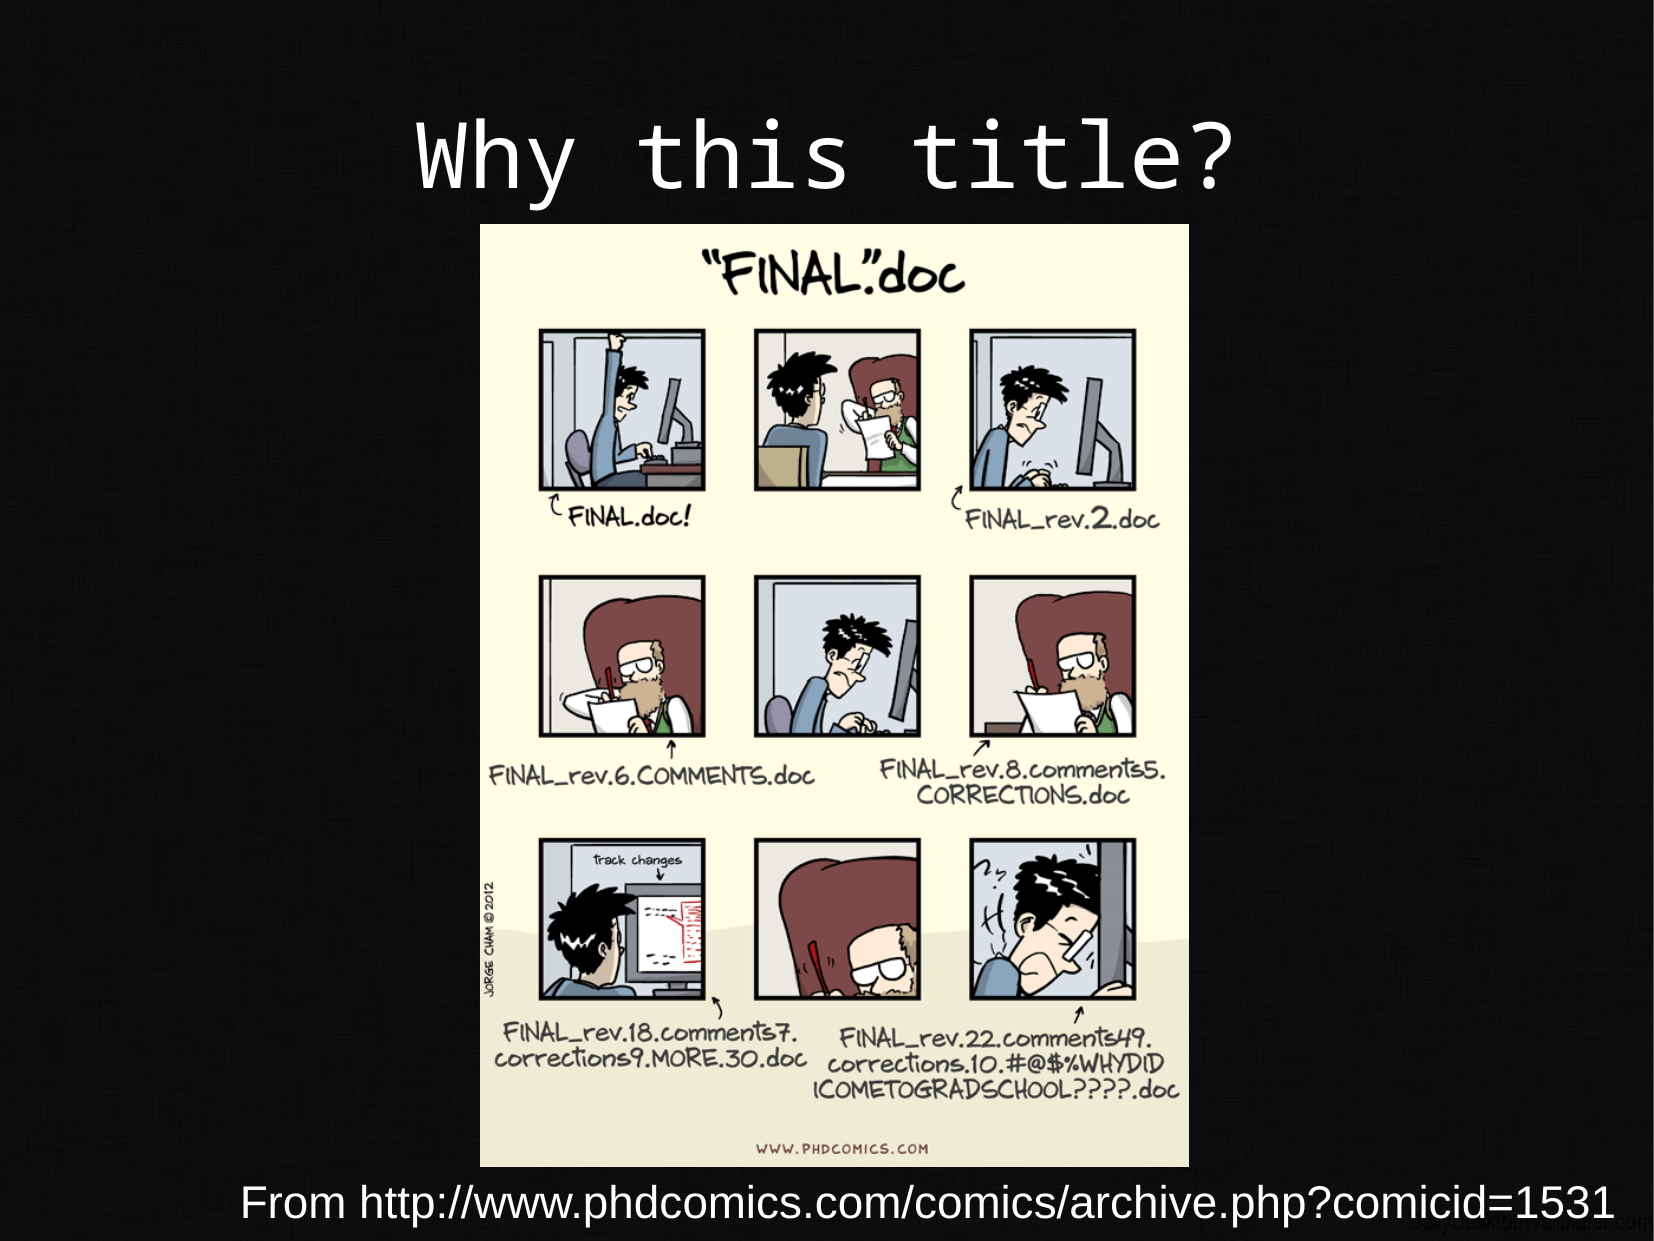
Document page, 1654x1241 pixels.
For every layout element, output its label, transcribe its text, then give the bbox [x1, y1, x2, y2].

title Why this title? [82, 49, 1571, 257]
text_box From http://www.phdcomics.com/comics/archive.php?comicid=1531 [225, 1170, 1632, 1237]
picture [0, 0, 1654, 1241]
